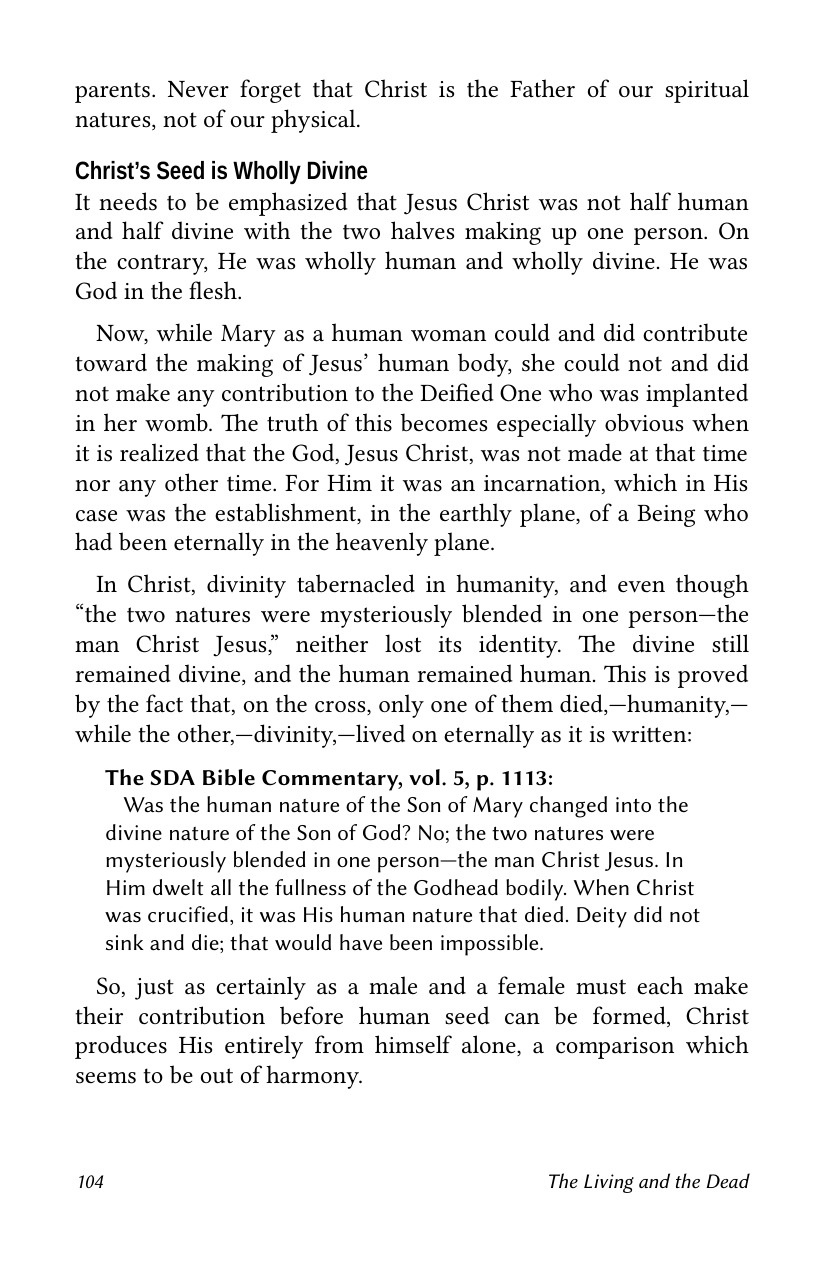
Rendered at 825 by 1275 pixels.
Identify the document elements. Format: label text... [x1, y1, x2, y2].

text So, just as certainly as a male and a female must each make their contribution before human seed can be formed, Christ produces His entirely from himself alone, a comparison which seems to be out of harmony. [75, 972, 750, 1090]
text It needs to be emphasized that Jesus Christ was not half human and half divine with the two halves making up one person. On the contrary, He was wholly human and wholly divine. He was God in the flesh. [75, 187, 750, 306]
subtitle Christ’s Seed is Wholly Divine [75, 156, 750, 184]
text The SDA Bible Commentary, vol. 5, p. 1113: [105, 765, 750, 791]
text Was the human nature of the Son of Mary changed into the divine nature of the Son of God? No; the two natures were mysteriously blended in one person—the man Christ Jesus. In Him dwelt all the fullness of the Godhead bodily. When Christ was crucified, it was His human nature that died. Deity did not sink and die; that would have been impossible. [105, 792, 720, 956]
text In Christ, divinity tabernacled in humanity, and even though “the two natures were mysteriously blended in one person—the man Christ Jesus,” neither lost its identity. The divine still remained divine, and the human remained human. This is proved by the fact that, on the cross, only one of them died,—humanity,—while the other,—divinity,—lived on eternally as it is written: [75, 570, 750, 748]
text Now, while Mary as a human woman could and did contribute toward the making of Jesus’ human body, she could not and did not make any contribution to the Deified One who was implanted in her womb. The truth of this becomes especially obvious when it is realized that the God, Jesus Christ, was not made at that time nor any other time. For Him it was an incarnation, which in His case was the establishment, in the earthly plane, of a Being who had been eternally in the heavenly plane. [75, 319, 750, 557]
text parents. Never forget that Christ is the Father of our spiritual natures, not of our physical. [75, 75, 750, 133]
